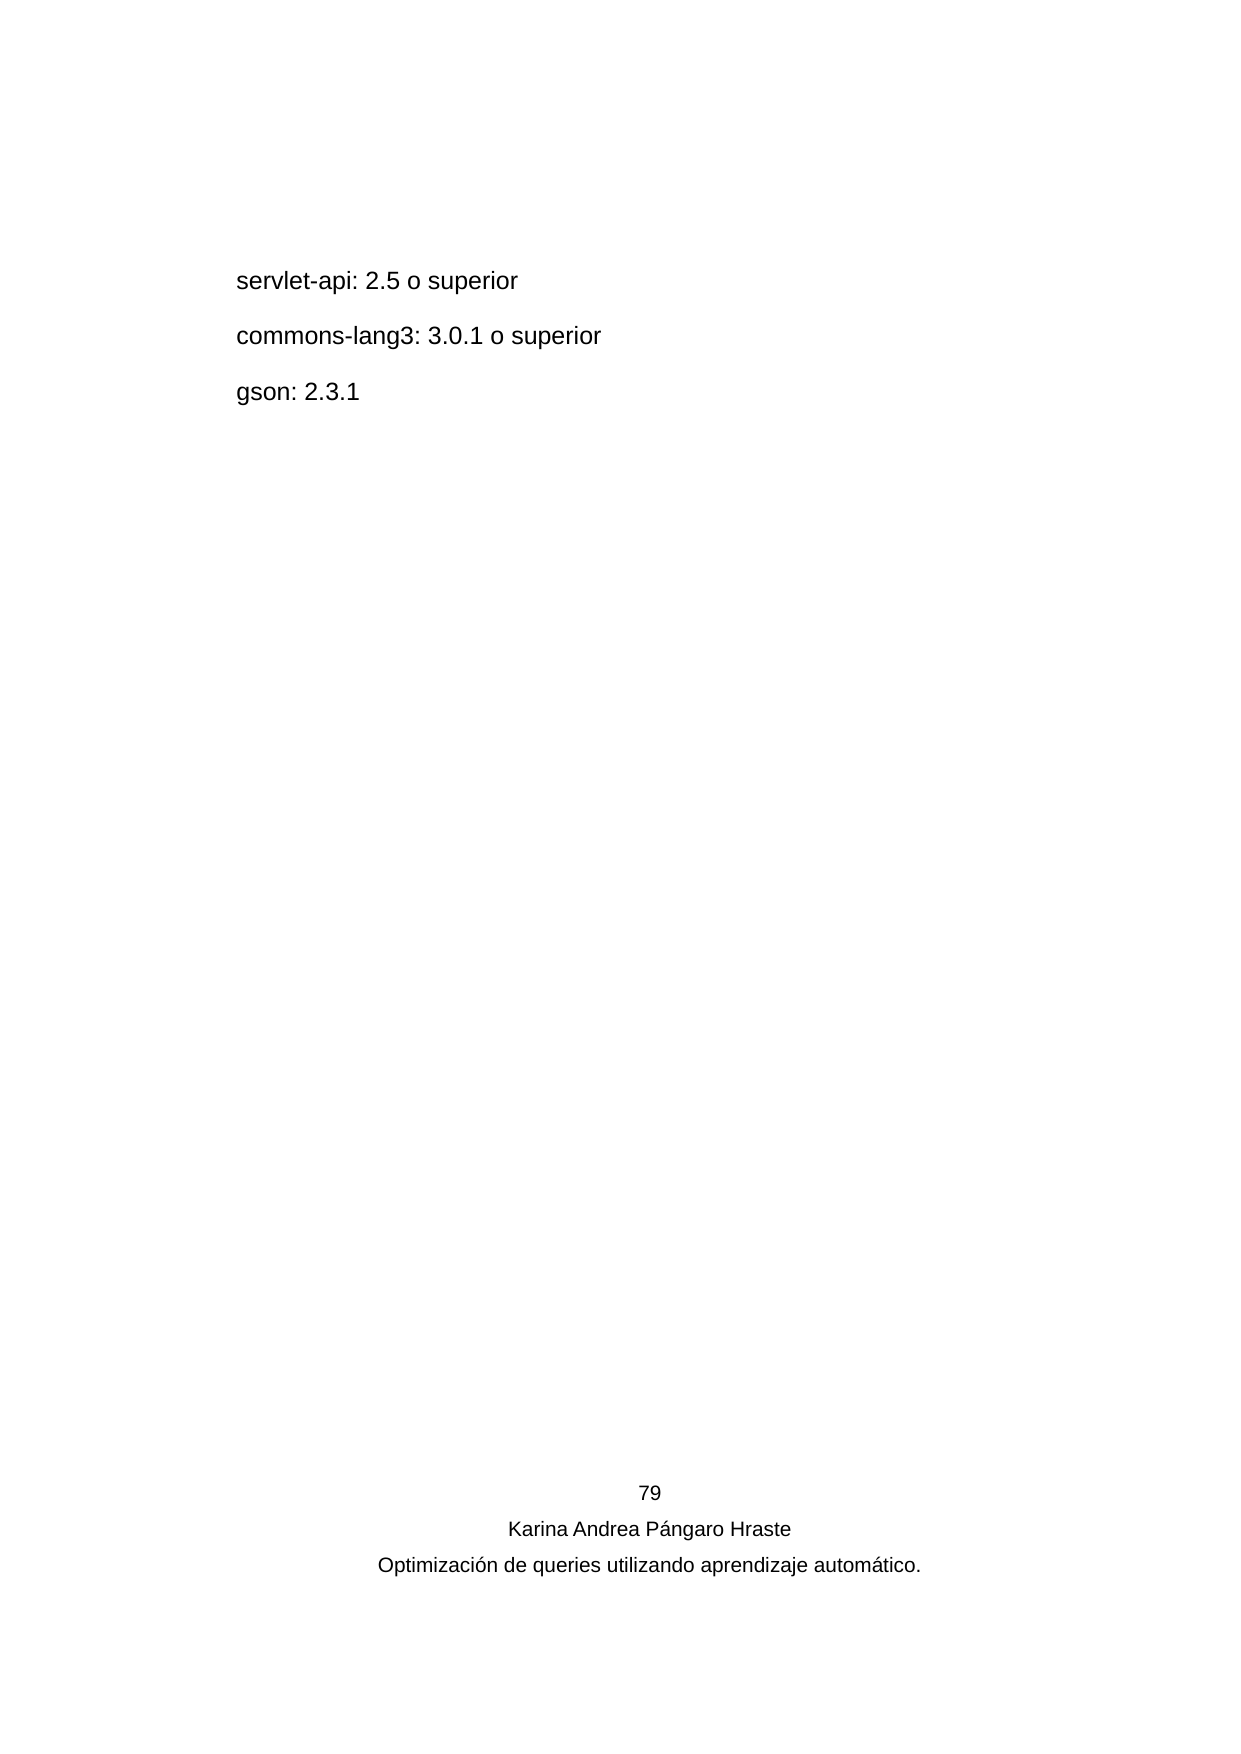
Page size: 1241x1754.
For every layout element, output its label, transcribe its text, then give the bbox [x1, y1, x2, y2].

text gson: 2.3.1 [236, 377, 1063, 406]
text servlet-api: 2.5 o superior [236, 266, 1063, 294]
text commons-lang3: 3.0.1 o superior [236, 321, 1063, 350]
